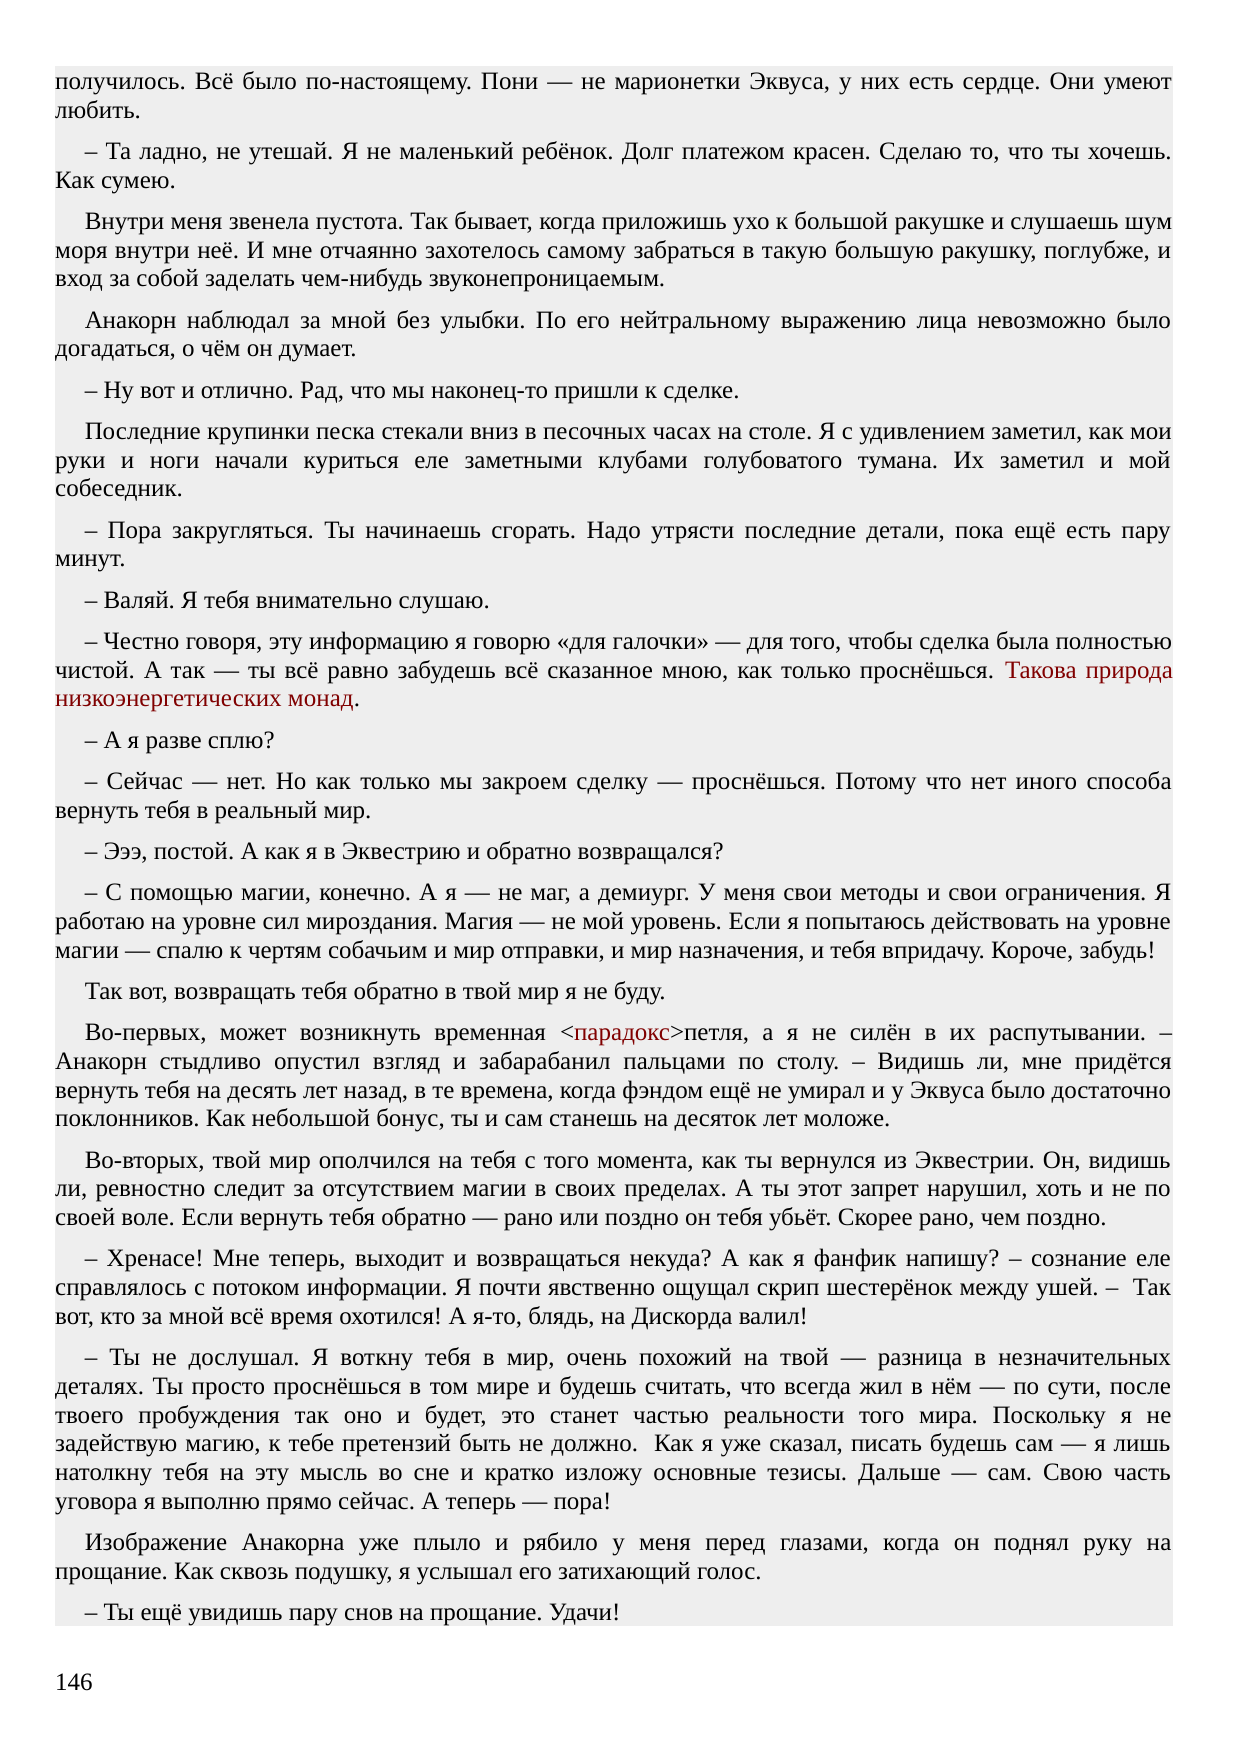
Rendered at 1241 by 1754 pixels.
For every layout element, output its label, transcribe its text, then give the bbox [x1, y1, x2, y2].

text Последние крупинки песка стекали вниз в песочных часах на столе. Я с удивлением заметил, как мои руки и ноги начали куриться еле заметными клубами голубоватого тумана. Их заметил и мой собеседник. [55, 416, 1173, 502]
text – Та ладно, не утешай. Я не маленький ребёнок. Долг платежом красен. Сделаю то, что ты хочешь. Как сумею. [55, 136, 1173, 193]
text – Ты не дослушал. Я воткну тебя в мир, очень похожий на твой — разница в незначительных деталях. Ты просто проснёшься в том мире и будешь считать, что всегда жил в нём — по сути, после твоего пробуждения так оно и будет, это станет частью реальности того мира. Поскольку я не задействую магию, к тебе претензий быть не должно. Как я уже сказал, писать будешь сам — я лишь натолкну тебя на эту мысль во сне и кратко изложу основные тезисы. Дальше — сам. Свою часть уговора я выполню прямо сейчас. А теперь — пора! [55, 1342, 1173, 1515]
text – Валяй. Я тебя внимательно слушаю. [55, 585, 1173, 613]
text Изображение Анакорна уже плыло и рябило у меня перед глазами, когда он поднял руку на прощание. Как сквозь подушку, я услышал его затихающий голос. [55, 1527, 1173, 1585]
text – Честно говоря, эту информацию я говорю «для галочки» — для того, чтобы сделка была полностью чистой. А так — ты всё равно забудешь всё сказанное мною, как только проснёшься. Такова природа низкоэнергетических монад. [55, 626, 1173, 712]
text Во-первых, может возникнуть временная <парадокс>петля, а я не силён в их распутывании. – Анакорн стыдливо опустил взгляд и забарабанил пальцами по столу. – Видишь ли, мне придётся вернуть тебя на десять лет назад, в те времена, когда фэндом ещё не умирал и у Эквуса было достаточно поклонников. Как небольшой бонус, ты и сам станешь на десяток лет моложе. [55, 1017, 1173, 1132]
text – Эээ, постой. А как я в Эквестрию и обратно возвращался? [55, 836, 1173, 865]
text – С помощью магии, конечно. А я — не маг, а демиург. У меня свои методы и свои ограничения. Я работаю на уровне сил мироздания. Магия — не мой уровень. Если я попытаюсь действовать на уровне магии — спалю к чертям собачьим и мир отправки, и мир назначения, и тебя впридачу. Короче, забудь! [55, 877, 1173, 963]
text – Ты ещё увидишь пару снов на прощание. Удачи! [55, 1597, 1173, 1626]
text – Пора закругляться. Ты начинаешь сгорать. Надо утрясти последние детали, пока ещё есть пару минут. [55, 515, 1173, 572]
text – А я разве сплю? [55, 725, 1173, 753]
text Анакорн наблюдал за мной без улыбки. По его нейтральному выражению лица невозможно было догадаться, о чём он думает. [55, 305, 1173, 362]
text Так вот, возвращать тебя обратно в твой мир я не буду. [55, 976, 1173, 1005]
text получилось. Всё было по-настоящему. Пони — не марионетки Эквуса, у них есть сердце. Они умеют любить. [55, 66, 1173, 123]
text – Сейчас — нет. Но как только мы закроем сделку — проснёшься. Потому что нет иного способа вернуть тебя в реальный мир. [55, 766, 1173, 823]
text – Ну вот и отлично. Рад, что мы наконец-то пришли к сделке. [55, 375, 1173, 403]
text – Хренасе! Мне теперь, выходит и возвращаться некуда? А как я фанфик напишу? – сознание еле справлялось с потоком информации. Я почти явственно ощущал скрип шестерёнок между ушей. – Так вот, кто за мной всё время охотился! А я-то, блядь, на Дискорда валил! [55, 1243, 1173, 1330]
text Внутри меня звенела пустота. Так бывает, когда приложишь ухо к большой ракушке и слушаешь шум моря внутри неё. И мне отчаянно захотелось самому забраться в такую большую ракушку, поглубже, и вход за собой заделать чем-нибудь звуконепроницаемым. [55, 206, 1173, 292]
text Во-вторых, твой мир ополчился на тебя с того момента, как ты вернулся из Эквестрии. Он, видишь ли, ревностно следит за отсутствием магии в своих пределах. А ты этот запрет нарушил, хоть и не по своей воле. Если вернуть тебя обратно — рано или поздно он тебя убьёт. Скорее рано, чем поздно. [55, 1145, 1173, 1231]
